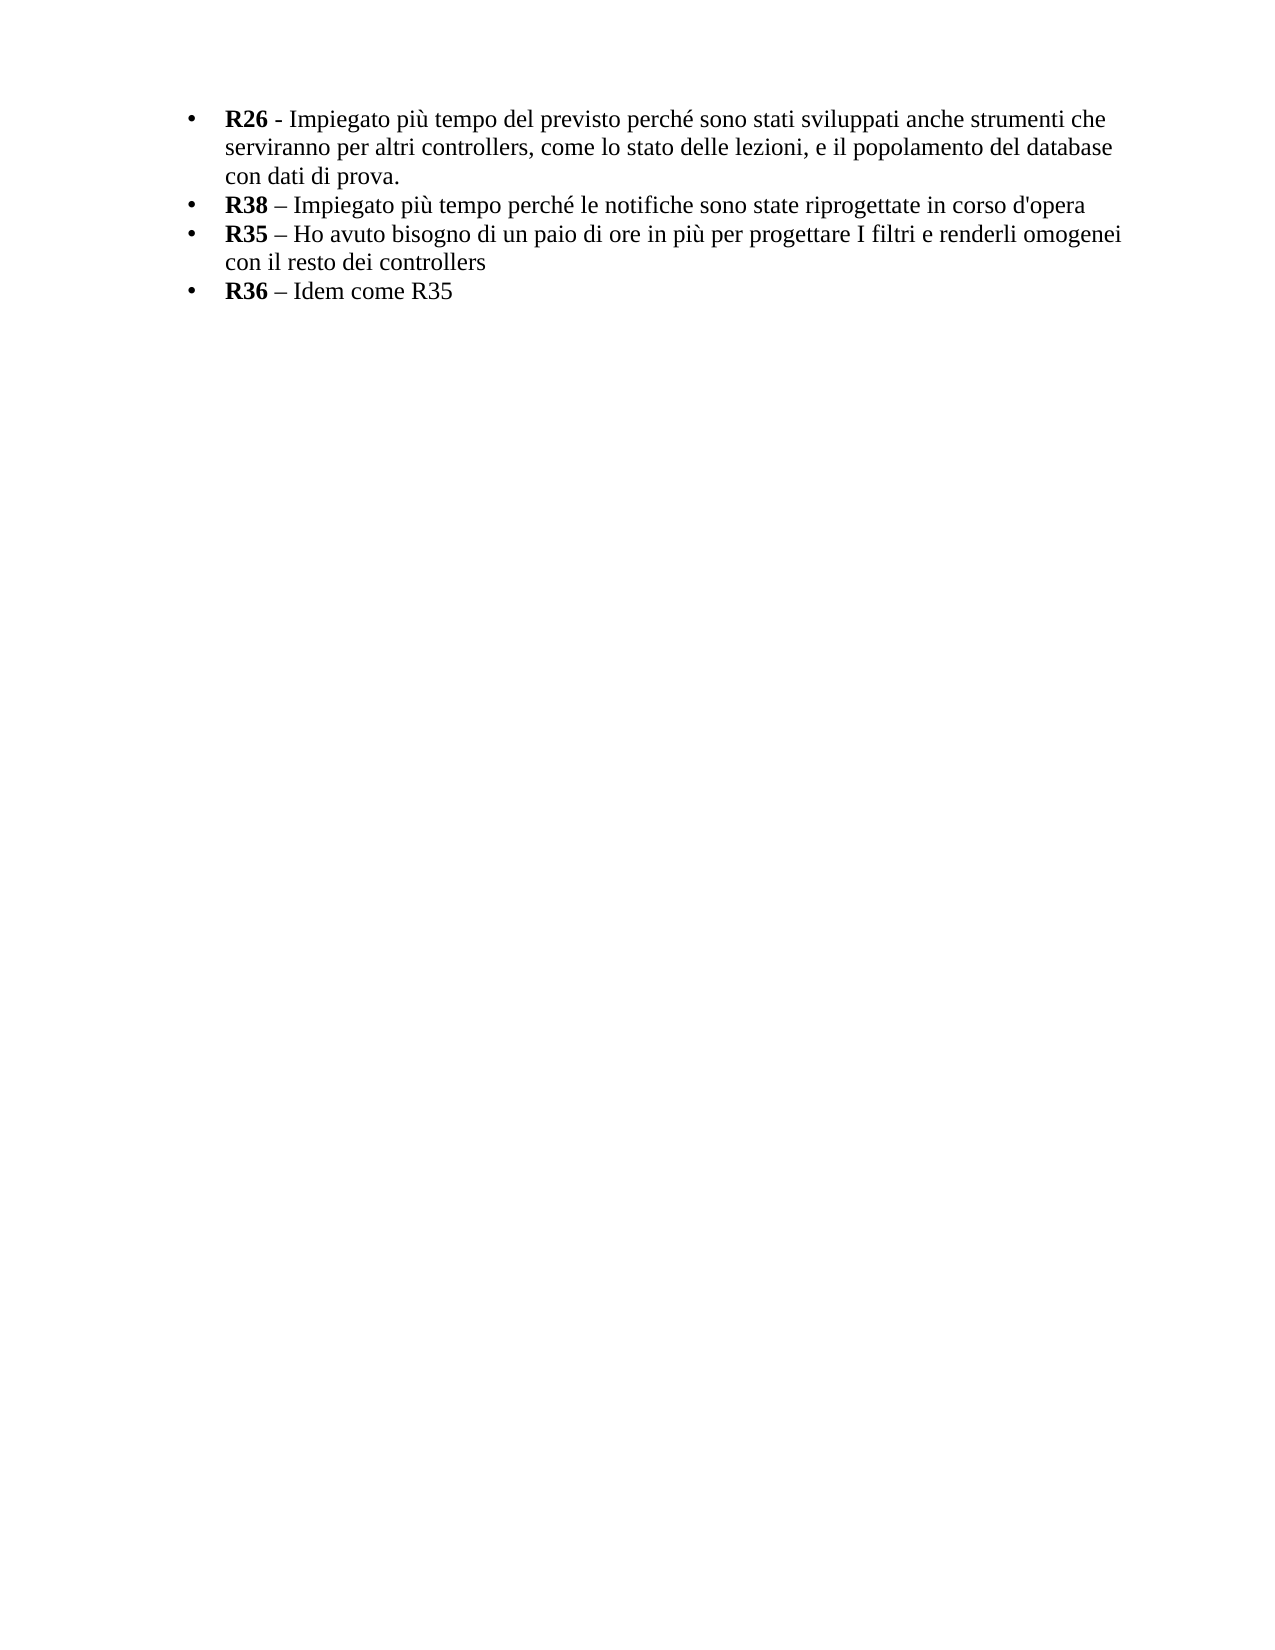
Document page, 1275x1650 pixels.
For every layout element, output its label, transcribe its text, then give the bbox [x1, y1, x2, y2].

list R35 – Ho avuto bisogno di un paio di ore in più per progettare I filtri e renderli omogenei con il resto dei controllers [187, 219, 1125, 276]
list R38 – Impiegato più tempo perché le notifiche sono state riprogettate in corso d'opera [187, 190, 1125, 219]
list R26 - Impiegato più tempo del previsto perché sono stati sviluppati anche strumenti che serviranno per altri controllers, come lo stato delle lezioni, e il popolamento del database con dati di prova. [187, 104, 1125, 190]
list R36 – Idem come R35 [187, 276, 1125, 305]
